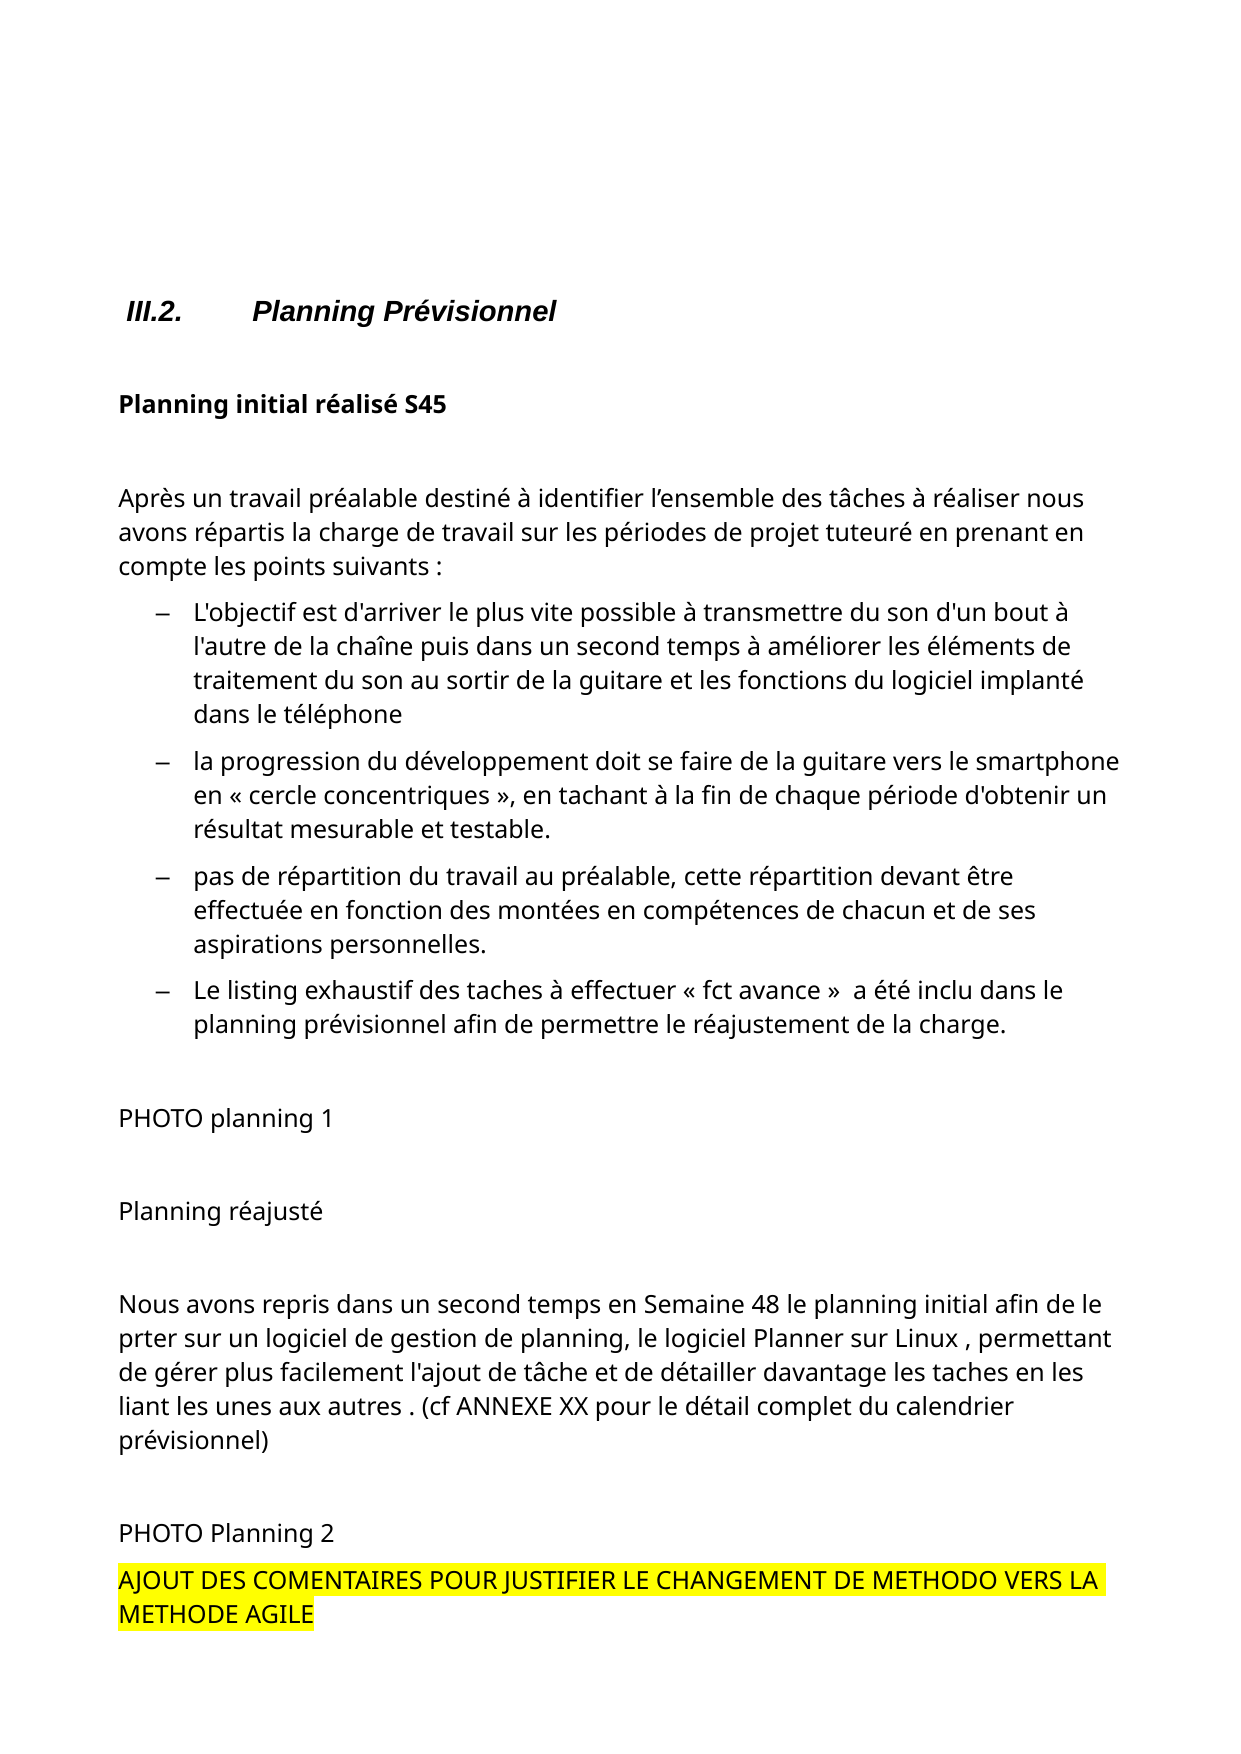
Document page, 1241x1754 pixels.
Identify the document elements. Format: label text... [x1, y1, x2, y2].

text Nous avons repris dans un second temps en Semaine 48 le planning initial afin de le prter sur un logiciel de gestion de planning, le logiciel Planner sur Linux , permettant de gérer plus facilement l'ajout de tâche et de détailler davantage les taches en les liant les unes aux autres . (cf ANNEXE XX pour le détail complet du calendrier prévisionnel) [118, 1286, 1122, 1457]
text PHOTO planning 1 [118, 1100, 1122, 1134]
text PHOTO Planning 2 [118, 1516, 1122, 1550]
list la progression du développement doit se faire de la guitare vers le smartphone en « cercle concentriques », en tachant à la fin de chaque période d'obtenir un résultat mesurable et testable. [156, 744, 1122, 846]
subtitle Planning Prévisionnel [118, 294, 1122, 328]
list L'objectif est d'arriver le plus vite possible à transmettre du son d'un bout à l'autre de la chaîne puis dans un second temps à améliorer les éléments de traitement du son au sortir de la guitare et les fonctions du logiciel implanté dans le téléphone [156, 595, 1122, 731]
text Planning initial réalisé S45 [118, 387, 1122, 421]
text Planning réajusté [118, 1193, 1122, 1227]
text AJOUT DES COMENTAIRES POUR JUSTIFIER LE CHANGEMENT DE METHODO VERS LA METHODE AGILE [118, 1562, 1122, 1631]
text Après un travail préalable destiné à identifier l’ensemble des tâches à réaliser nous avons répartis la charge de travail sur les périodes de projet tuteuré en prenant en compte les points suivants : [118, 480, 1122, 582]
list pas de répartition du travail au préalable, cette répartition devant être effectuée en fonction des montées en compétences de chacun et de ses aspirations personnelles. [156, 858, 1122, 961]
list Le listing exhaustif des taches à effectuer « fct avance » a été inclu dans le planning prévisionnel afin de permettre le réajustement de la charge. [156, 973, 1122, 1041]
